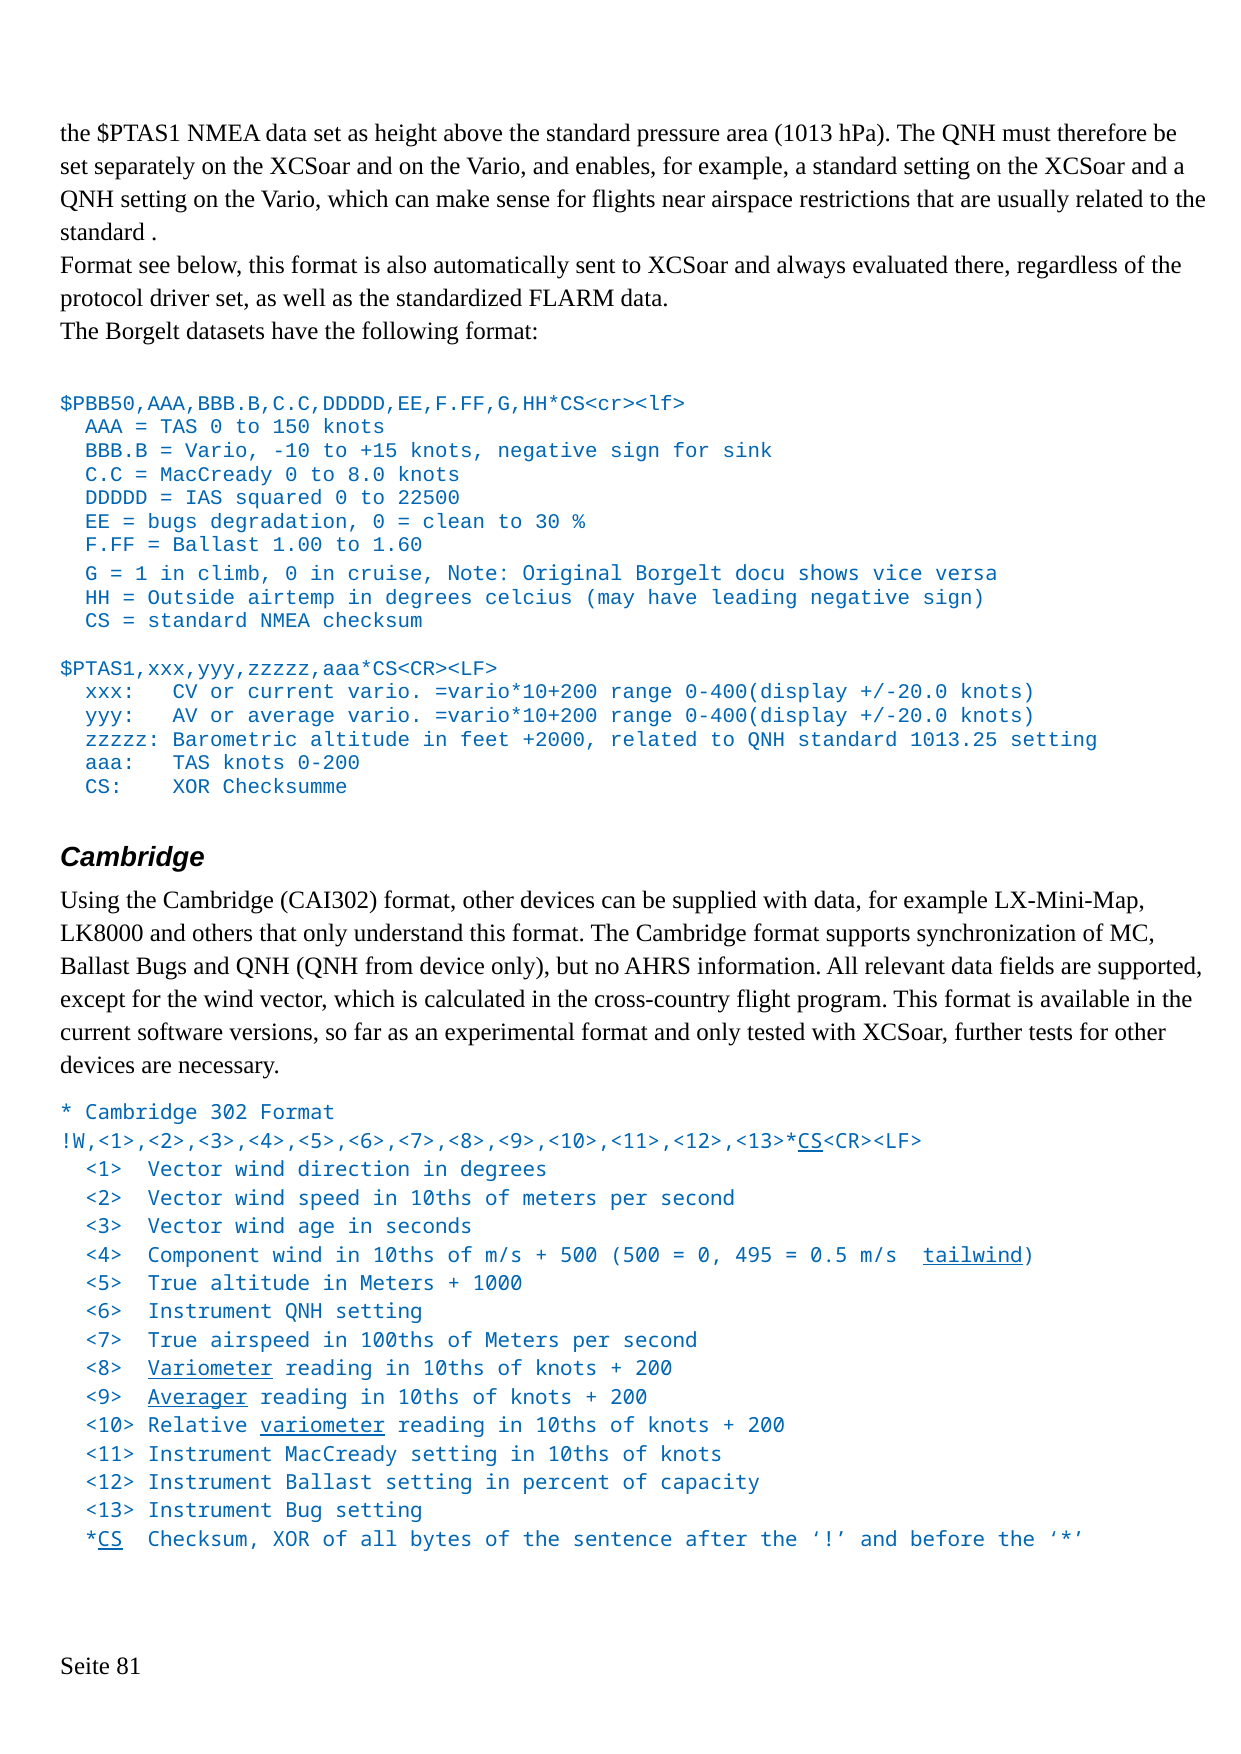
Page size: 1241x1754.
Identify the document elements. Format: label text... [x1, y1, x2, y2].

text !W,<1>,<2>,<3>,<4>,<5>,<6>,<7>,<8>,<9>,<10>,<11>,<12>,<13>*CS<CR><LF> [60, 1126, 1207, 1154]
text C.C = MacCready 0 to 8.0 knots [60, 463, 1207, 487]
text <4> Component wind in 10ths of m/s + 500 (500 = 0, 495 = 0.5 m/s tailwind) [60, 1240, 1207, 1268]
text AAA = TAS 0 to 150 knots [60, 416, 1207, 440]
text <2> Vector wind speed in 10ths of meters per second [60, 1183, 1207, 1211]
text <13> Instrument Bug setting [60, 1496, 1207, 1524]
text aaa: TAS knots 0-200 [60, 752, 1207, 776]
text <1> Vector wind direction in degrees [60, 1154, 1207, 1183]
text Using the Cambridge (CAI302) format, other devices can be supplied with data, for example LX-Mini-Map, LK8000 and others that only understand this format. The Cambridge format supports synchronization of MC, Ballast Bugs and QNH (QNH from device only), but no AHRS information. All relevant data fields are supported, except for the wind vector, which is calculated in the cross-country flight program. This format is available in the current software versions, so far as an experimental format and only tested with XCSoar, further tests for other devices are necessary. [60, 885, 1207, 1079]
subtitle Cambridge [60, 840, 1207, 872]
text * Cambridge 302 Format [60, 1097, 1207, 1126]
text <8> Variometer reading in 10ths of knots + 200 [60, 1353, 1207, 1382]
text <11> Instrument MacCready setting in 10ths of knots [60, 1439, 1207, 1467]
text xxx: CV or current vario. =vario*10+200 range 0-400(display +/-20.0 knots) [60, 681, 1207, 705]
text CS: XOR Checksumme [60, 776, 1207, 799]
text HH = Outside airtemp in degrees celcius (may have leading negative sign) [60, 587, 1207, 610]
text <9> Averager reading in 10ths of knots + 200 [60, 1382, 1207, 1410]
text <12> Instrument Ballast setting in percent of capacity [60, 1467, 1207, 1496]
text EE = bugs degradation, 0 = clean to 30 % [60, 511, 1207, 534]
text <7> True airspeed in 100ths of Meters per second [60, 1325, 1207, 1353]
text <5> True altitude in Meters + 1000 [60, 1268, 1207, 1297]
text <3> Vector wind age in seconds [60, 1211, 1207, 1240]
text BBB.B = Vario, -10 to +15 knots, negative sign for sink [60, 440, 1207, 463]
text CS = standard NMEA checksum [60, 610, 1207, 634]
text <10> Relative variometer reading in 10ths of knots + 200 [60, 1410, 1207, 1439]
text the $PTAS1 NMEA data set as height above the standard pressure area (1013 hPa). The QNH must therefore be set separately on the XCSoar and on the Vario, and enables, for example, a standard setting on the XCSoar and a QNH setting on the Vario, which can make sense for flights near airspace restrictions that are usually related to the standard . Format see below, this format is also automatically sent to XCSoar and always evaluated there, regardless of the protocol driver set, as well as the standardized FLARM data. The Borgelt datasets have the following format: [60, 118, 1207, 345]
text $PBB50,AAA,BBB.B,C.C,DDDDD,EE,F.FF,G,HH*CS<cr><lf> [60, 393, 1207, 416]
text G = 1 in climb, 0 in cruise, Note: Original Borgelt docu shows vice versa [60, 558, 1207, 587]
text yyy: AV or average vario. =vario*10+200 range 0-400(display +/-20.0 knots) [60, 705, 1207, 728]
text zzzzz: Barometric altitude in feet +2000, related to QNH standard 1013.25 setting [60, 728, 1207, 752]
text <6> Instrument QNH setting [60, 1297, 1207, 1325]
text $PTAS1,xxx,yyy,zzzzz,aaa*CS<CR><LF> [60, 658, 1207, 681]
text F.FF = Ballast 1.00 to 1.60 [60, 534, 1207, 558]
text *CS Checksum, XOR of all bytes of the sentence after the ‘!’ and before the ‘*’ [60, 1524, 1207, 1552]
text DDDDD = IAS squared 0 to 22500 [60, 487, 1207, 511]
